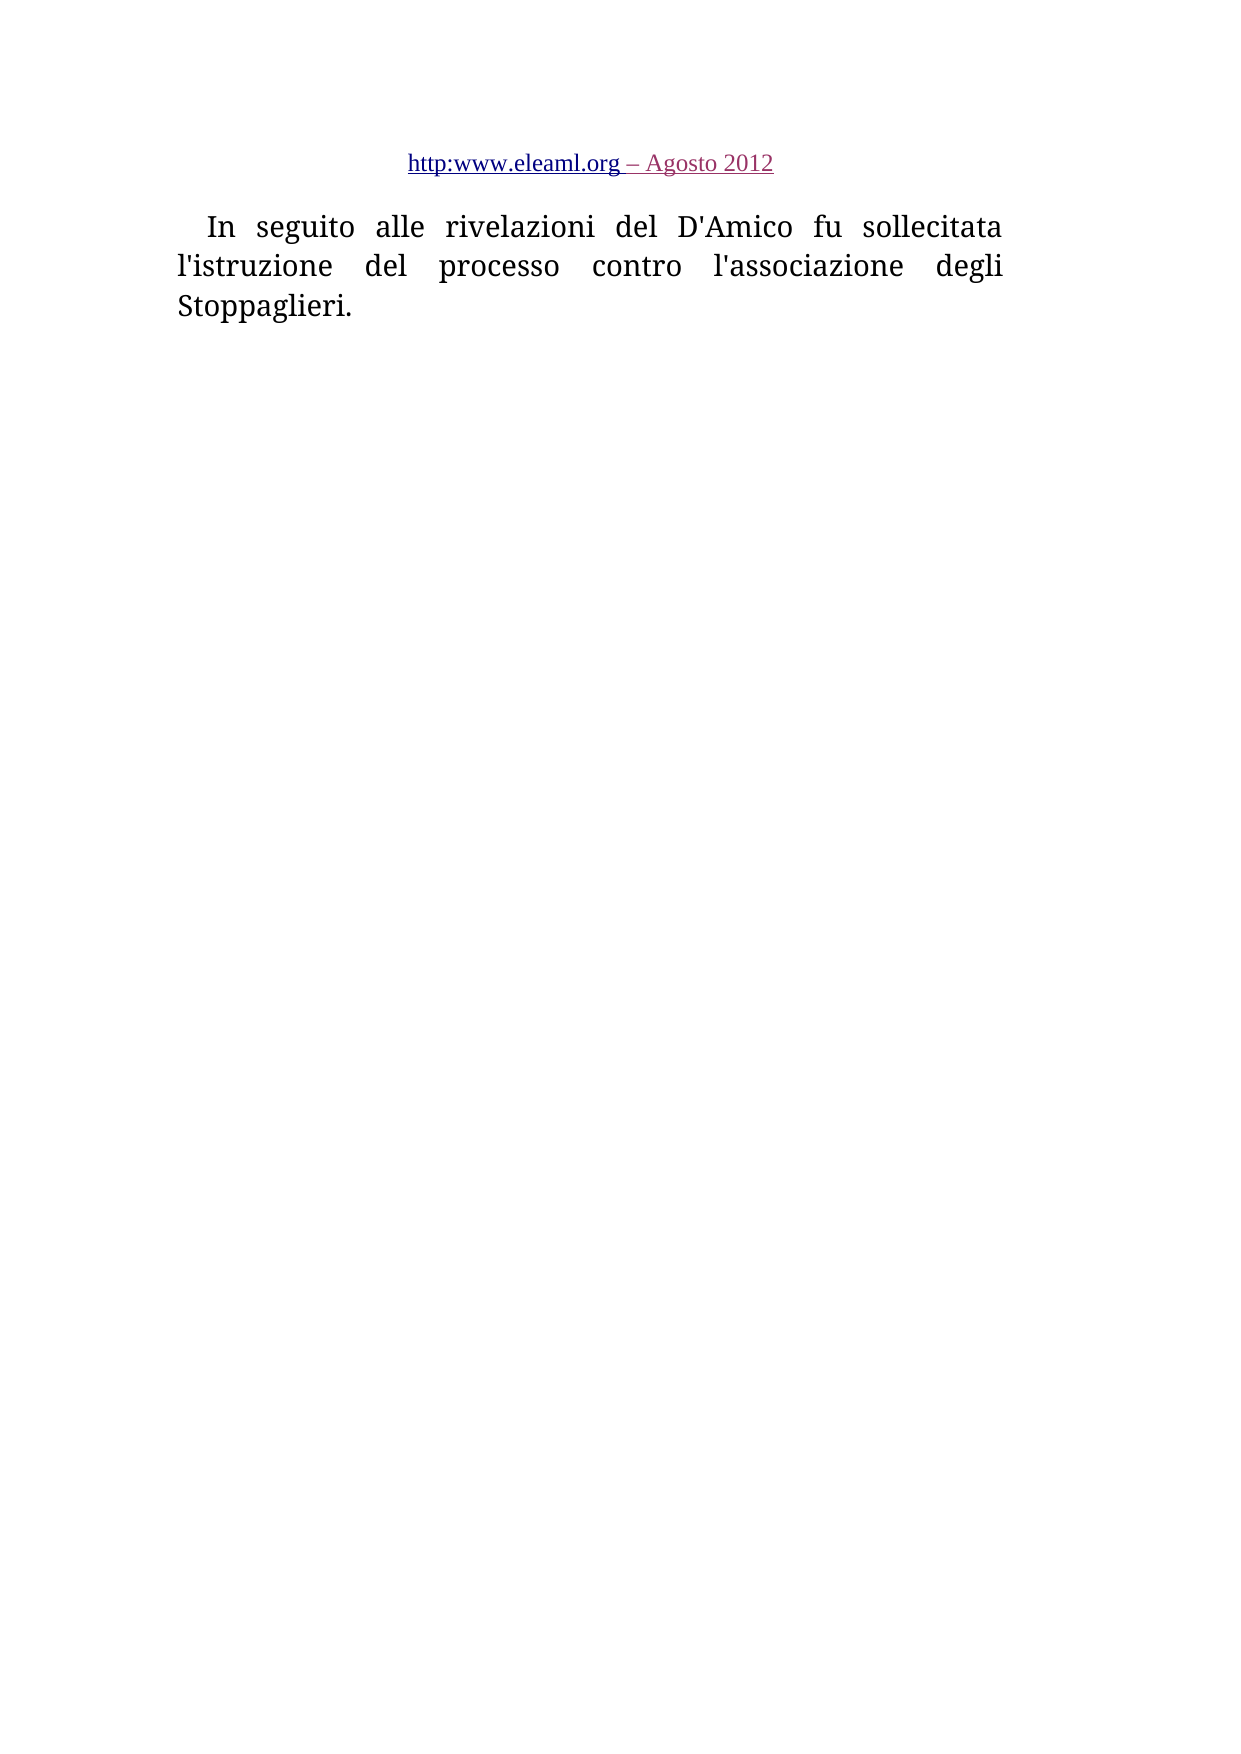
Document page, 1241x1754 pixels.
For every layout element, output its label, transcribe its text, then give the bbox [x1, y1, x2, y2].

text In seguito alle rivelazioni del D'Amico fu sollecitata l'istruzione del processo contro l'associazione degli Stoppaglieri. [177, 206, 1004, 325]
